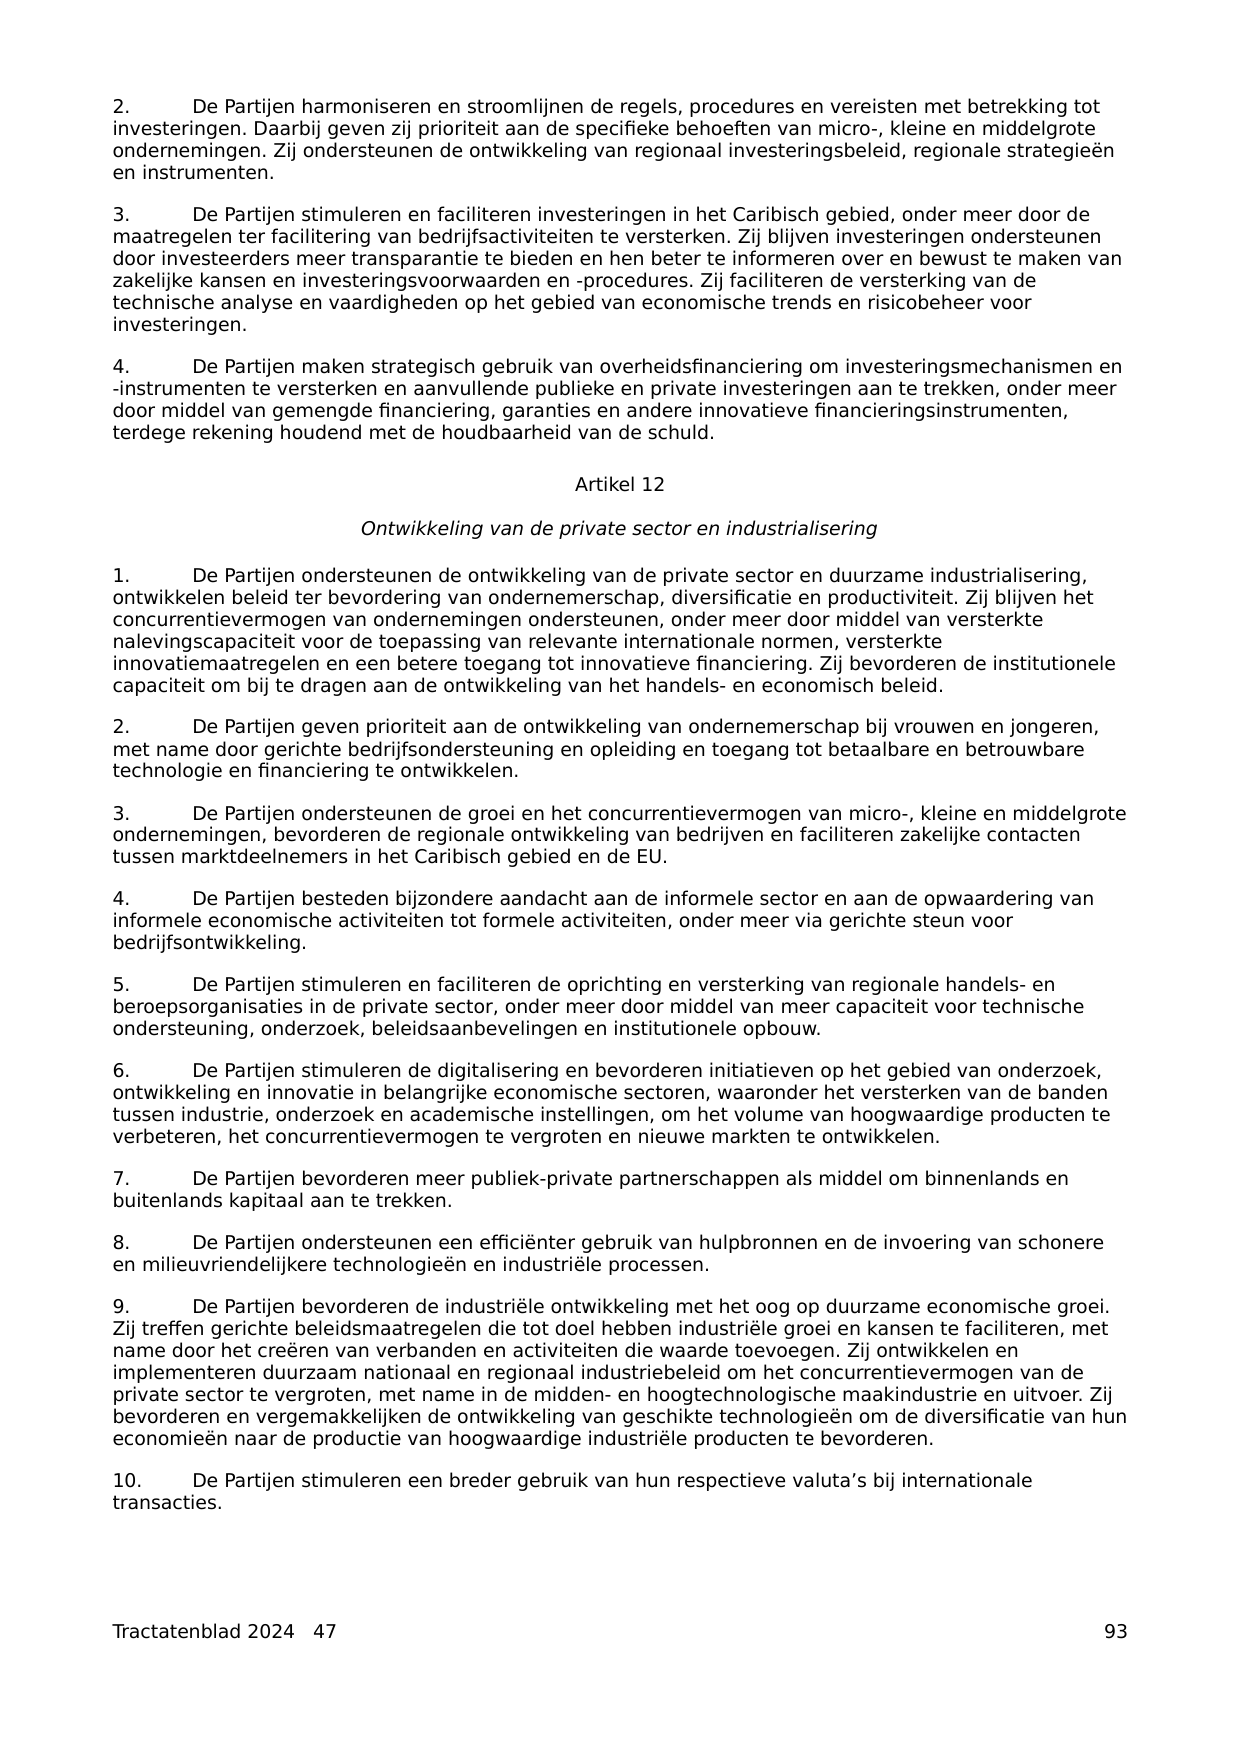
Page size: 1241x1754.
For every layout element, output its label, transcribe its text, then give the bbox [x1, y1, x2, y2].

text 3. De Partijen ondersteunen de groei en het concurrentievermogen van micro-, kleine en middelgrote ondernemingen, bevorderen de regionale ontwikkeling van bedrijven en faciliteren zakelijke contacten tussen marktdeelnemers in het Caribisch gebied en de EU. [112, 802, 1128, 868]
text 6. De Partijen stimuleren de digitalisering en bevorderen initiatieven op het gebied van onderzoek, ontwikkeling en innovatie in belangrijke economische sectoren, waaronder het versterken van de banden tussen industrie, onderzoek en academische instellingen, om het volume van hoogwaardige producten te verbeteren, het concurrentievermogen te vergroten en nieuwe markten te ontwikkelen. [112, 1060, 1128, 1148]
text 7. De Partijen bevorderen meer publiek-private partnerschappen als middel om binnenlands en buitenlands kapitaal aan te trekken. [112, 1168, 1128, 1212]
text 2. De Partijen harmoniseren en stroomlijnen de regels, procedures en vereisten met betrekking tot investeringen. Daarbij geven zij prioriteit aan de specifieke behoeften van micro-, kleine en middelgrote ondernemingen. Zij ondersteunen de ontwikkeling van regionaal investeringsbeleid, regionale strategieën en instrumenten. [112, 96, 1128, 184]
text 10. De Partijen stimuleren een breder gebruik van hun respectieve valuta’s bij internationale transacties. [112, 1470, 1128, 1514]
text 5. De Partijen stimuleren en faciliteren de oprichting en versterking van regionale handels- en beroepsorganisaties in de private sector, onder meer door middel van meer capaciteit voor technische ondersteuning, onderzoek, beleidsaanbevelingen en institutionele opbouw. [112, 974, 1128, 1040]
text 1. De Partijen ondersteunen de ontwikkeling van de private sector en duurzame industrialisering, ontwikkelen beleid ter bevordering van ondernemerschap, diversificatie en productiviteit. Zij blijven het concurrentievermogen van ondernemingen ondersteunen, onder meer door middel van versterkte nalevingscapaciteit voor de toepassing van relevante internationale normen, versterkte innovatiemaatregelen en een betere toegang tot innovatieve financiering. Zij bevorderen de institutionele capaciteit om bij te dragen aan de ontwikkeling van het handels- en economisch beleid. [112, 564, 1128, 696]
subtitle Artikel 12 Ontwikkeling van de private sector en industrialisering [112, 474, 1128, 539]
text 4. De Partijen maken strategisch gebruik van overheidsfinanciering om investeringsmechanismen en -instrumenten te versterken en aanvullende publieke en private investeringen aan te trekken, onder meer door middel van gemengde financiering, garanties en andere innovatieve financieringsinstrumenten, terdege rekening houdend met de houdbaarheid van de schuld. [112, 356, 1128, 444]
text 4. De Partijen besteden bijzondere aandacht aan de informele sector en aan de opwaardering van informele economische activiteiten tot formele activiteiten, onder meer via gerichte steun voor bedrijfsontwikkeling. [112, 888, 1128, 954]
text 9. De Partijen bevorderen de industriële ontwikkeling met het oog op duurzame economische groei. Zij treffen gerichte beleidsmaatregelen die tot doel hebben industriële groei en kansen te faciliteren, met name door het creëren van verbanden en activiteiten die waarde toevoegen. Zij ontwikkelen en implementeren duurzaam nationaal en regionaal industriebeleid om het concurrentievermogen van de private sector te vergroten, met name in de midden- en hoogtechnologische maakindustrie en uitvoer. Zij bevorderen en vergemakkelijken de ontwikkeling van geschikte technologieën om de diversificatie van hun economieën naar de productie van hoogwaardige industriële producten te bevorderen. [112, 1296, 1128, 1450]
text 2. De Partijen geven prioriteit aan de ontwikkeling van ondernemerschap bij vrouwen en jongeren, met name door gerichte bedrijfsondersteuning en opleiding en toegang tot betaalbare en betrouwbare technologie en financiering te ontwikkelen. [112, 716, 1128, 782]
text 8. De Partijen ondersteunen een efficiënter gebruik van hulpbronnen en de invoering van schonere en milieuvriendelijkere technologieën en industriële processen. [112, 1232, 1128, 1276]
text 3. De Partijen stimuleren en faciliteren investeringen in het Caribisch gebied, onder meer door de maatregelen ter facilitering van bedrijfsactiviteiten te versterken. Zij blijven investeringen ondersteunen door investeerders meer transparantie te bieden en hen beter te informeren over en bewust te maken van zakelijke kansen en investeringsvoorwaarden en -procedures. Zij faciliteren de versterking van de technische analyse en vaardigheden op het gebied van economische trends en risicobeheer voor investeringen. [112, 204, 1128, 336]
